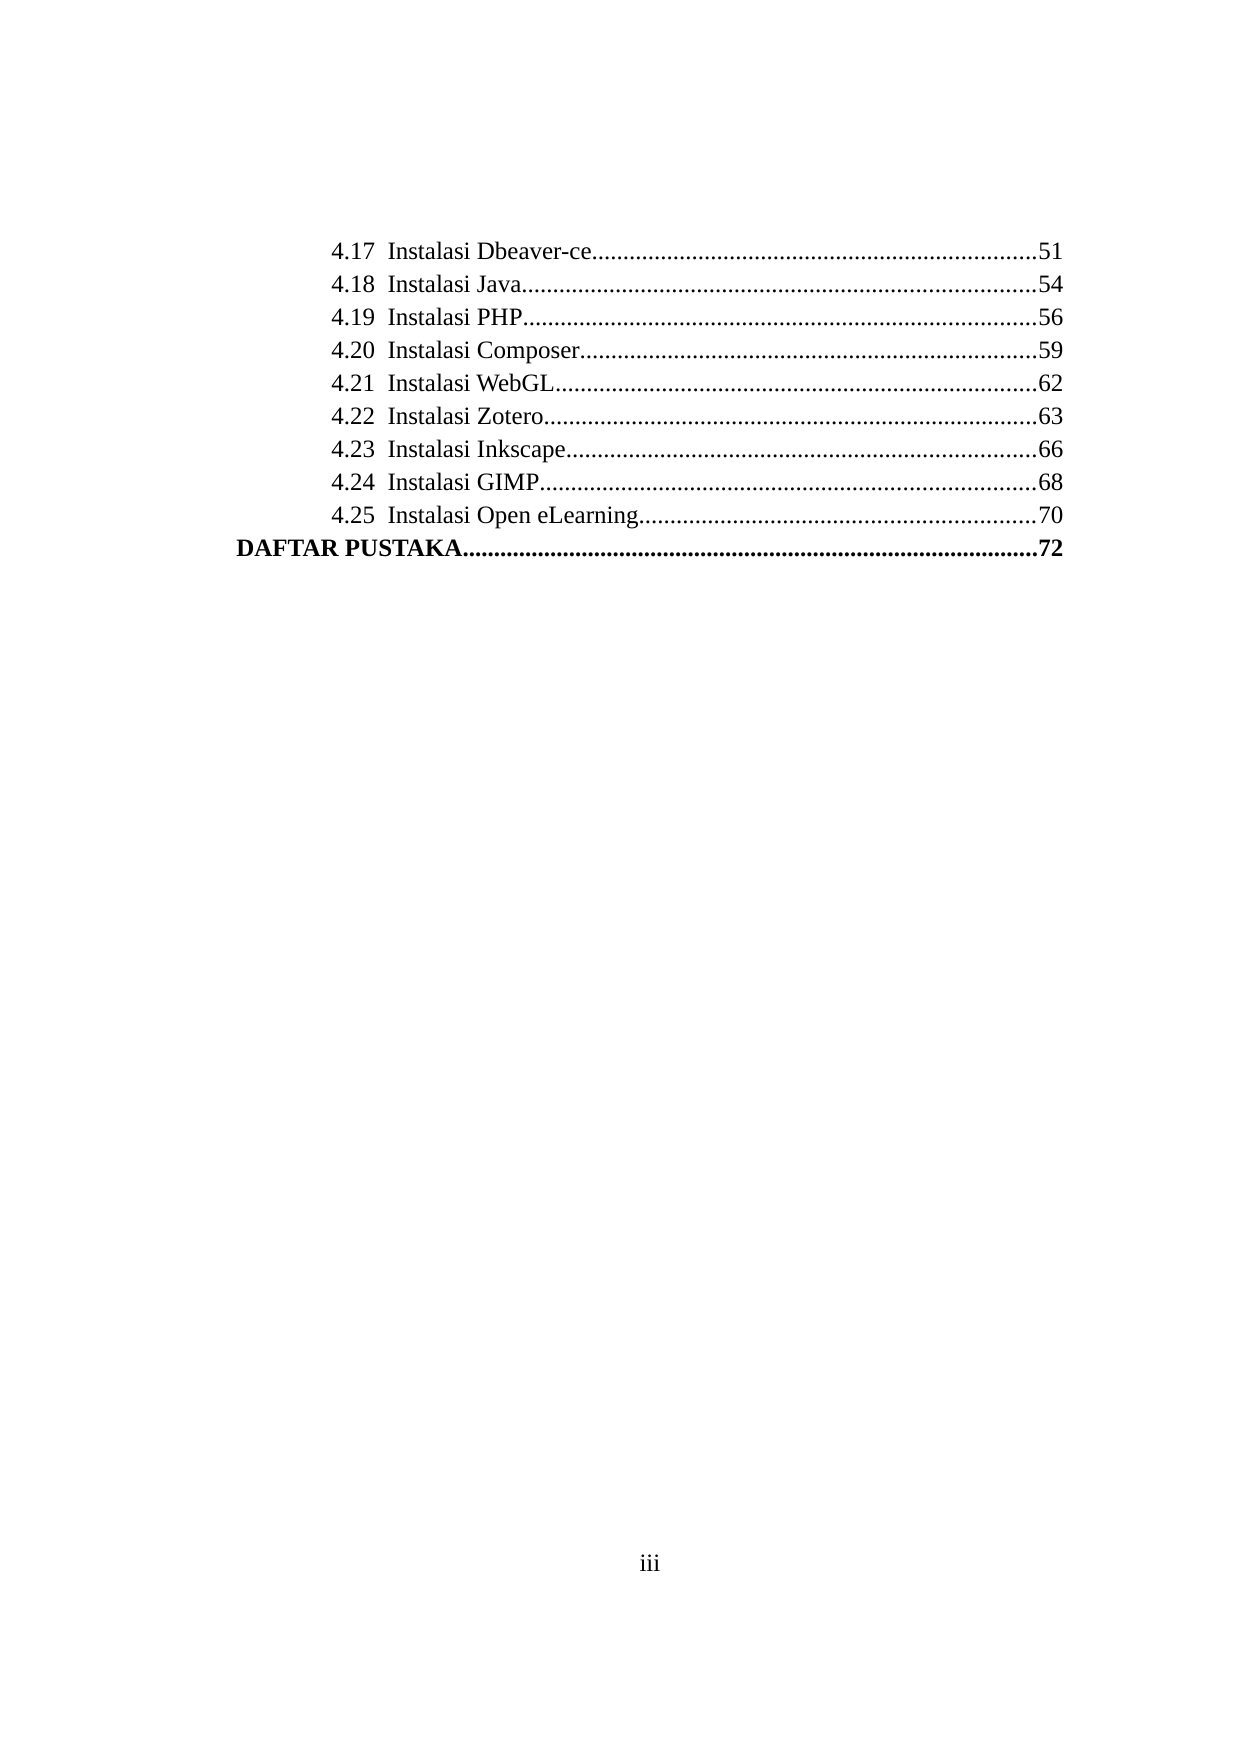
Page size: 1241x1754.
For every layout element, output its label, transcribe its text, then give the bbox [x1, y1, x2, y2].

text 4.17 Instalasi Dbeaver-ce 51 [325, 236, 1063, 265]
text 4.23 Instalasi Inkscape 66 [325, 434, 1063, 463]
text 4.25 Instalasi Open eLearning 70 [325, 500, 1063, 529]
text 4.20 Instalasi Composer 59 [325, 335, 1063, 364]
text 4.19 Instalasi PHP 56 [325, 302, 1063, 331]
text DAFTAR PUSTAKA 72 [236, 533, 1063, 562]
text 4.21 Instalasi WebGL 62 [325, 368, 1063, 397]
text 4.24 Instalasi GIMP 68 [325, 467, 1063, 496]
text 4.22 Instalasi Zotero 63 [325, 401, 1063, 430]
text 4.18 Instalasi Java 54 [325, 269, 1063, 298]
